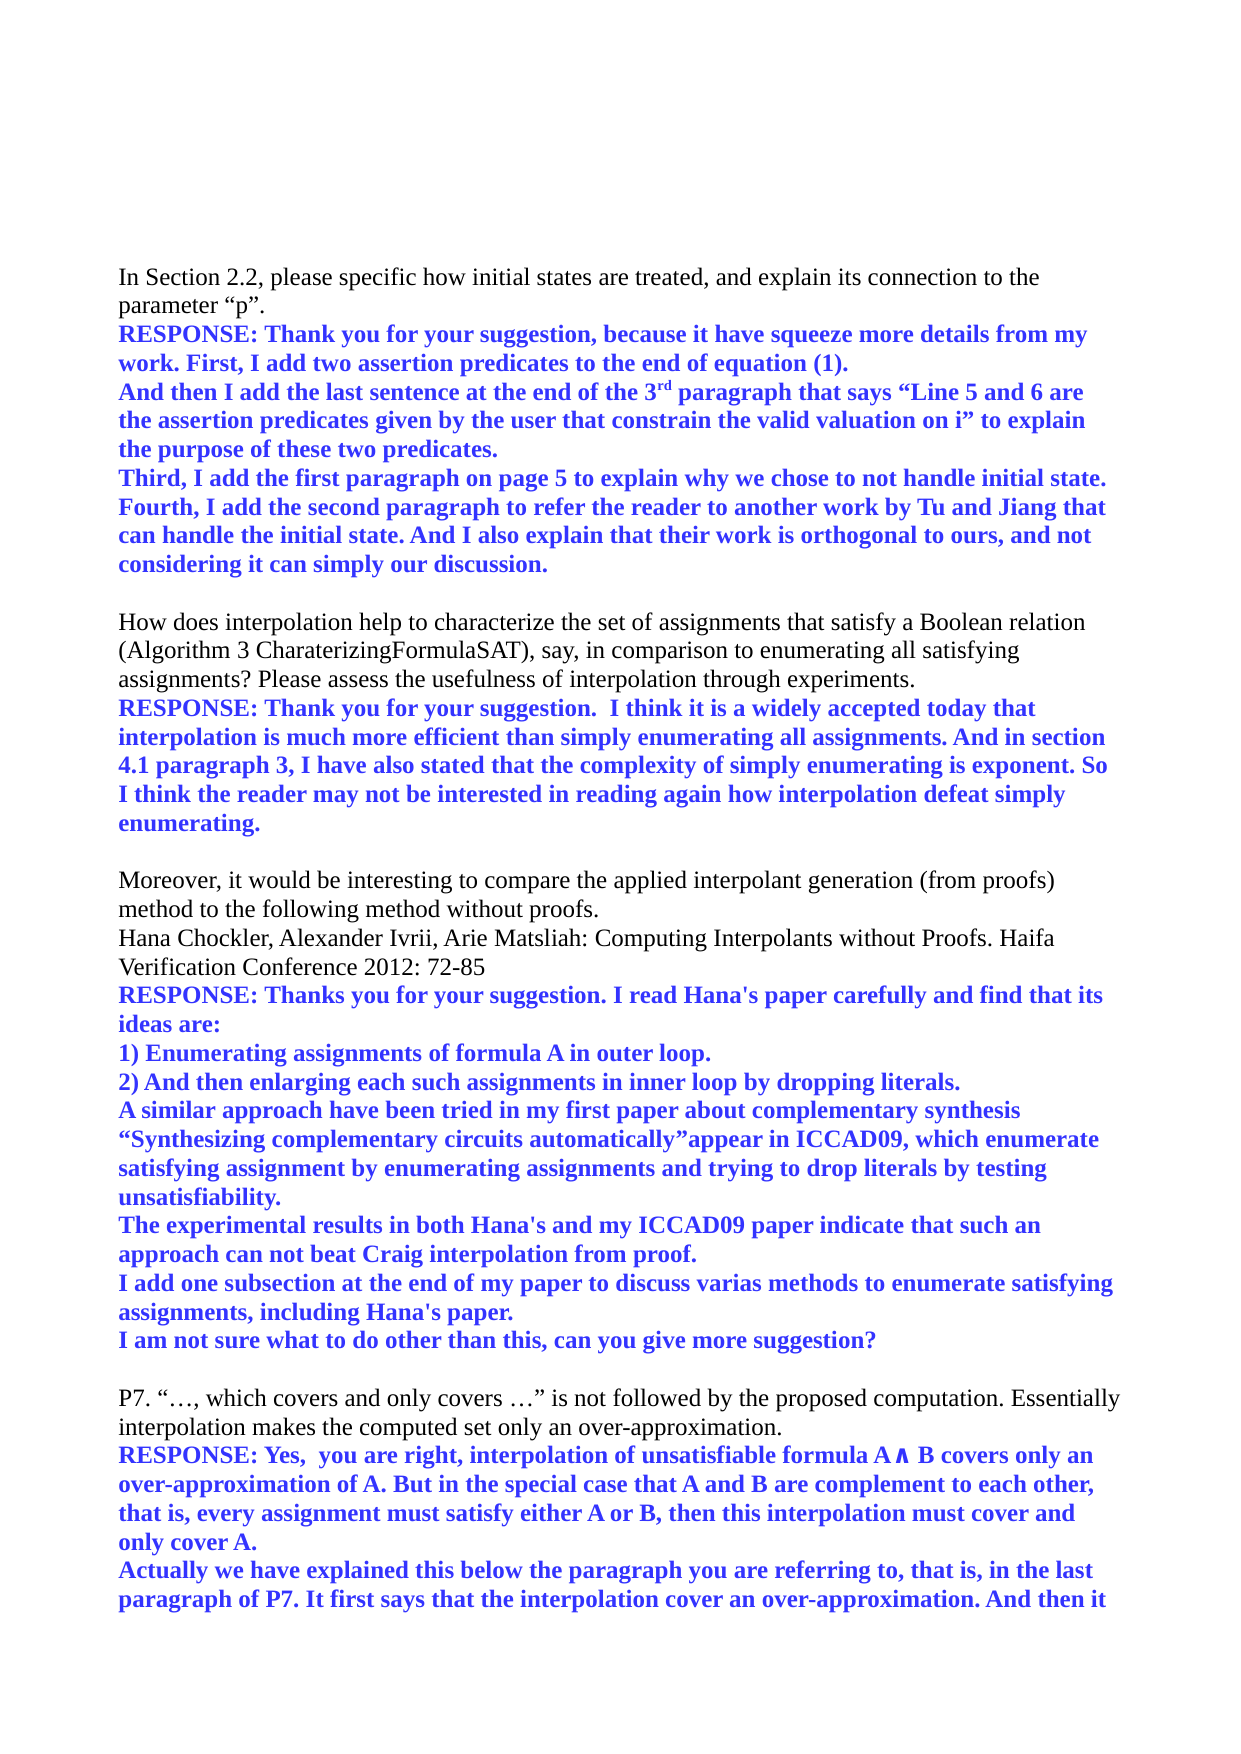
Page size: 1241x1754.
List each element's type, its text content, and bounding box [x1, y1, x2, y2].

text 1) Enumerating assignments of formula A in outer loop. [118, 1038, 1122, 1067]
text The experimental results in both Hana's and my ICCAD09 paper indicate that such an approach can not beat Craig interpolation from proof. [118, 1211, 1122, 1268]
text Moreover, it would be interesting to compare the applied interpolant generation (from proofs) method to the following method without proofs. [118, 866, 1122, 923]
text RESPONSE: Thank you for your suggestion. I think it is a widely accepted today that interpolation is much more efficient than simply enumerating all assignments. And in section 4.1 paragraph 3, I have also stated that the complexity of simply enumerating is exponent. So I think the reader may not be interested in reading again how interpolation defeat simply enumerating. [118, 693, 1122, 837]
text RESPONSE: Yes, you are right, interpolation of unsatisfiable formula A∧ B covers only an over-approximation of A. But in the special case that A and B are complement to each other, that is, every assignment must satisfy either A or B, then this interpolation must cover and only cover A. [118, 1441, 1122, 1556]
text Hana Chockler, Alexander Ivrii, Arie Matsliah: Computing Interpolants without Proofs. Haifa Verification Conference 2012: 72-85 [118, 923, 1122, 981]
text And then I add the last sentence at the end of the 3rd paragraph that says “Line 5 and 6 are the assertion predicates given by the user that constrain the valid valuation on i” to explain the purpose of these two predicates. [118, 377, 1122, 463]
text I am not sure what to do other than this, can you give more suggestion? [118, 1326, 1122, 1354]
text Third, I add the first paragraph on page 5 to explain why we chose to not handle initial state. [118, 463, 1122, 492]
text RESPONSE: Thanks you for your suggestion. I read Hana's paper carefully and find that its ideas are: [118, 981, 1122, 1038]
text RESPONSE: Thank you for your suggestion, because it have squeeze more details from my work. First, I add two assertion predicates to the end of equation (1). [118, 319, 1122, 377]
text A similar approach have been tried in my first paper about complementary synthesis “Synthesizing complementary circuits automatically”appear in ICCAD09, which enumerate satisfying assignment by enumerating assignments and trying to drop literals by testing unsatisfiability. [118, 1096, 1122, 1211]
text How does interpolation help to characterize the set of assignments that satisfy a Boolean relation (Algorithm 3 CharaterizingFormulaSAT), say, in comparison to enumerating all satisfying assignments? Please assess the usefulness of interpolation through experiments. [118, 607, 1122, 693]
text I add one subsection at the end of my paper to discuss varias methods to enumerate satisfying assignments, including Hana's paper. [118, 1268, 1122, 1326]
text P7. “…, which covers and only covers …” is not followed by the proposed computation. Essentially interpolation makes the computed set only an over-approximation. [118, 1383, 1122, 1441]
text In Section 2.2, please specific how initial states are treated, and explain its connection to the parameter “p”. [118, 262, 1122, 319]
text Fourth, I add the second paragraph to refer the reader to another work by Tu and Jiang that can handle the initial state. And I also explain that their work is orthogonal to ours, and not considering it can simply our discussion. [118, 492, 1122, 578]
text 2) And then enlarging each such assignments in inner loop by dropping literals. [118, 1067, 1122, 1096]
text Actually we have explained this below the paragraph you are referring to, that is, in the last paragraph of P7. It first says that the interpolation cover an over-approximation. And then it [118, 1556, 1122, 1613]
